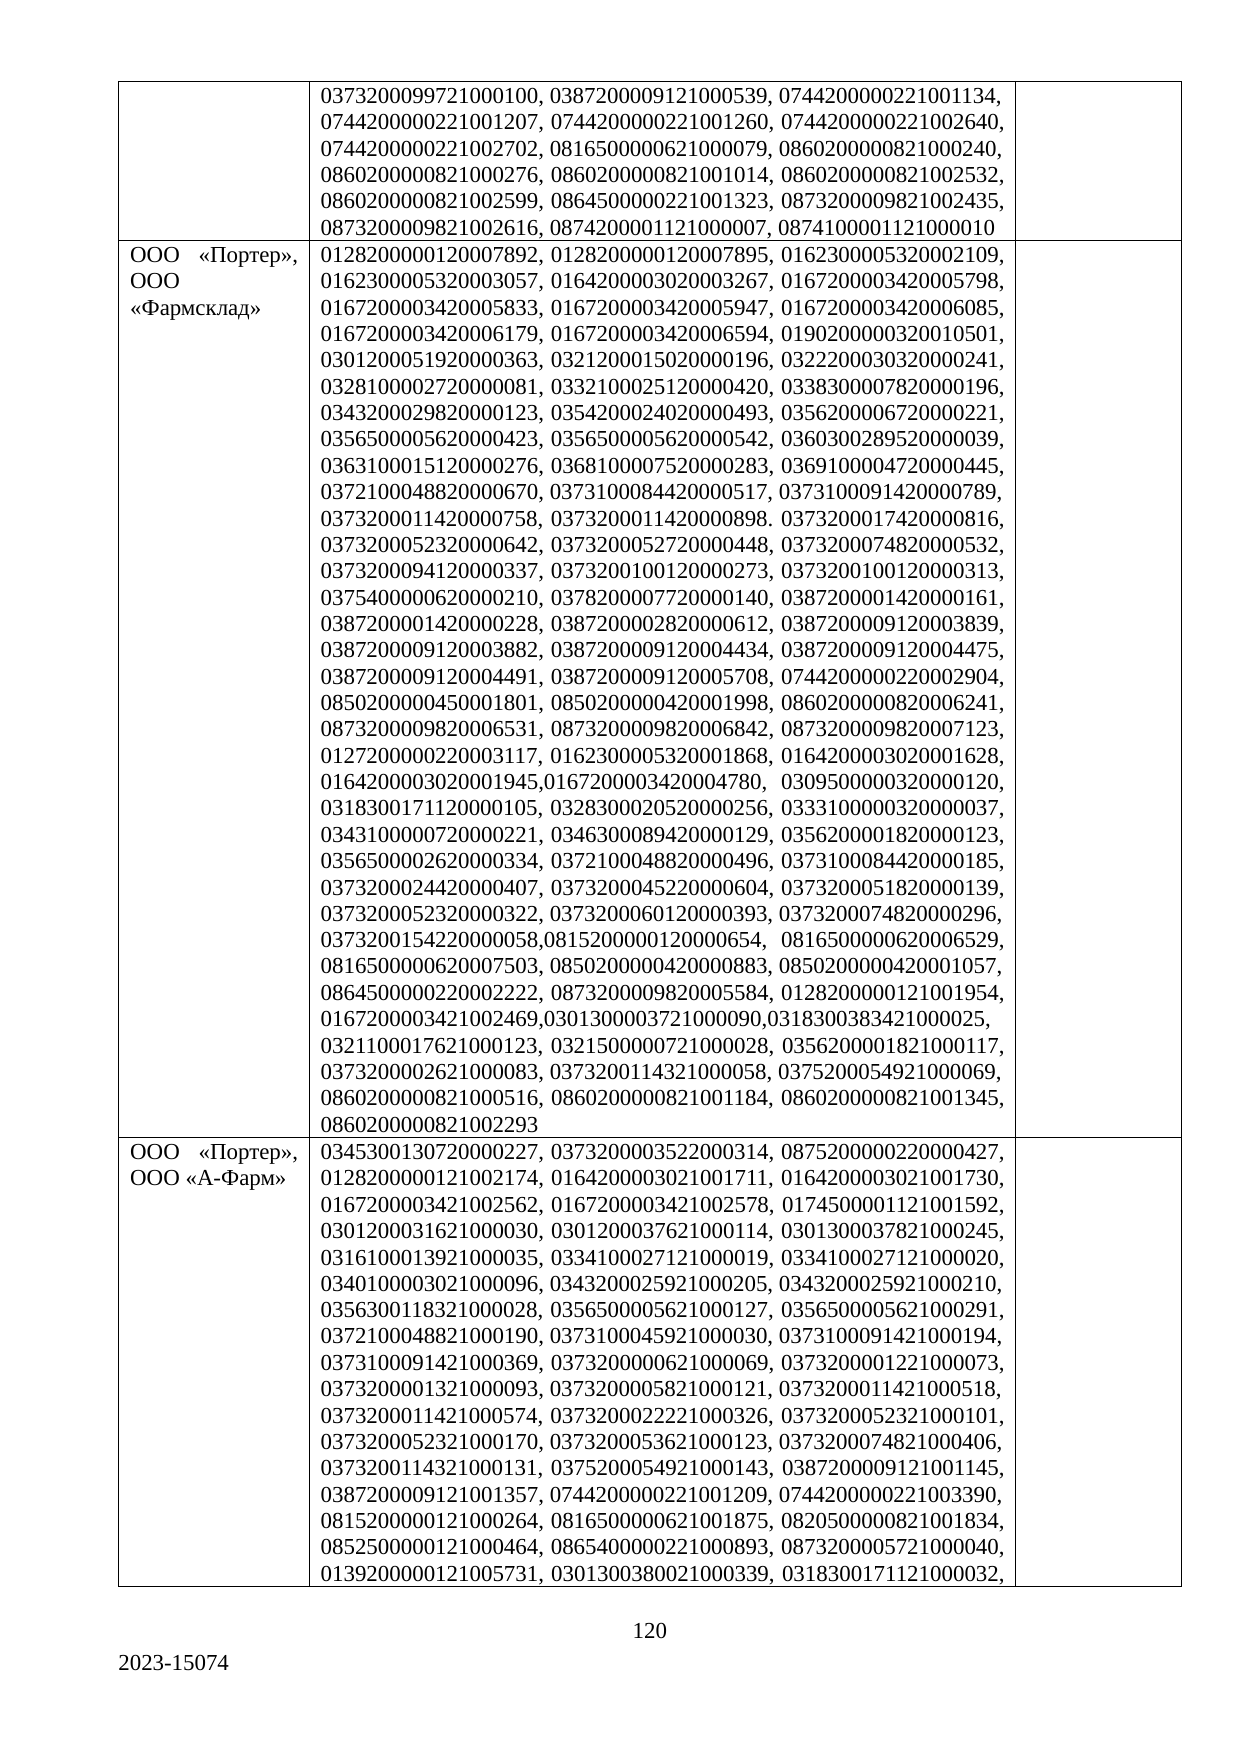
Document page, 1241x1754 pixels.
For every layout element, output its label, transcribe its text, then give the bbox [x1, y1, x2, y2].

table_cell ООО «Портер», ООО «А-Фарм» [119, 1138, 309, 1586]
table_cell 0345300130720000227, 0373200003522000314, 0875200000220000427, 0128200000121002174, 0164200003021001711, 0164200003021001730, 0167200003421002562, 0167200003421002578, 0174500001121001592, 0301200031621000030, 0301200037621000114, 0301300037821000245, 0316100013921000035, 0334100027121000019, 0334100027121000020, 0340100003021000096, 0343200025921000205, 0343200025921000210, 0356300118321000028, 0356500005621000127, 0356500005621000291, 0372100048821000190, 0373100045921000030, 0373100091421000194, 0373100091421000369, 0373200000621000069, 0373200001221000073, 0373200001321000093, 0373200005821000121, 0373200011421000518, 0373200011421000574, 0373200022221000326, 0373200052321000101, 0373200052321000170, 0373200053621000123, 0373200074821000406, 0373200114321000131, 0375200054921000143, 0387200009121001145, 0387200009121001357, 0744200000221001209, 0744200000221003390, 0815200000121000264, 0816500000621001875, 0820500000821001834, 0852500000121000464, 0865400000221000893, 0873200005721000040, 0139200000121005731, 0301300380021000339, 0318300171121000032, [310, 1138, 1015, 1586]
table_cell [1016, 1138, 1181, 1586]
table_cell ООО «Портер», ООО «Фармсклад» [119, 241, 309, 1137]
table_cell [1016, 82, 1181, 240]
table_cell [119, 82, 309, 240]
table_cell 0128200000120007892, 0128200000120007895, 0162300005320002109, 0162300005320003057, 0164200003020003267, 0167200003420005798, 0167200003420005833, 0167200003420005947, 0167200003420006085, 0167200003420006179, 0167200003420006594, 0190200000320010501, 0301200051920000363, 0321200015020000196, 0322200030320000241, 0328100002720000081, 0332100025120000420, 0338300007820000196, 0343200029820000123, 0354200024020000493, 0356200006720000221, 0356500005620000423, 0356500005620000542, 0360300289520000039, 0363100015120000276, 0368100007520000283, 0369100004720000445, 0372100048820000670, 0373100084420000517, 0373100091420000789, 0373200011420000758, 0373200011420000898. 0373200017420000816, 0373200052320000642, 0373200052720000448, 0373200074820000532, 0373200094120000337, 0373200100120000273, 0373200100120000313, 0375400000620000210, 0378200007720000140, 0387200001420000161, 0387200001420000228, 0387200002820000612, 0387200009120003839, 0387200009120003882, 0387200009120004434, 0387200009120004475, 0387200009120004491, 0387200009120005708, 0744200000220002904, 0850200000450001801, 0850200000420001998, 0860200000820006241, 0873200009820006531, 0873200009820006842, 0873200009820007123, 0127200000220003117, 0162300005320001868, 0164200003020001628, 0164200003020001945,0167200003420004780, 0309500000320000120, 0318300171120000105, 0328300020520000256, 0333100000320000037, 0343100000720000221, 0346300089420000129, 0356200001820000123, 0356500002620000334, 0372100048820000496, 0373100084420000185, 0373200024420000407, 0373200045220000604, 0373200051820000139, 0373200052320000322, 0373200060120000393, 0373200074820000296, 0373200154220000058,0815200000120000654, 0816500000620006529, 0816500000620007503, 0850200000420000883, 0850200000420001057, 0864500000220002222, 0873200009820005584, 0128200000121001954, 0167200003421002469,0301300003721000090,0318300383421000025, 0321100017621000123, 0321500000721000028, 0356200001821000117, 0373200002621000083, 0373200114321000058, 0375200054921000069, 0860200000821000516, 0860200000821001184, 0860200000821001345, 0860200000821002293 [310, 241, 1015, 1137]
table_cell 0373200099721000100, 0387200009121000539, 0744200000221001134, 0744200000221001207, 0744200000221001260, 0744200000221002640, 0744200000221002702, 0816500000621000079, 0860200000821000240, 0860200000821000276, 0860200000821001014, 0860200000821002532, 0860200000821002599, 0864500000221001323, 0873200009821002435, 0873200009821002616, 0874200001121000007, 0874100001121000010 [310, 82, 1015, 240]
table_cell [1016, 241, 1181, 1137]
